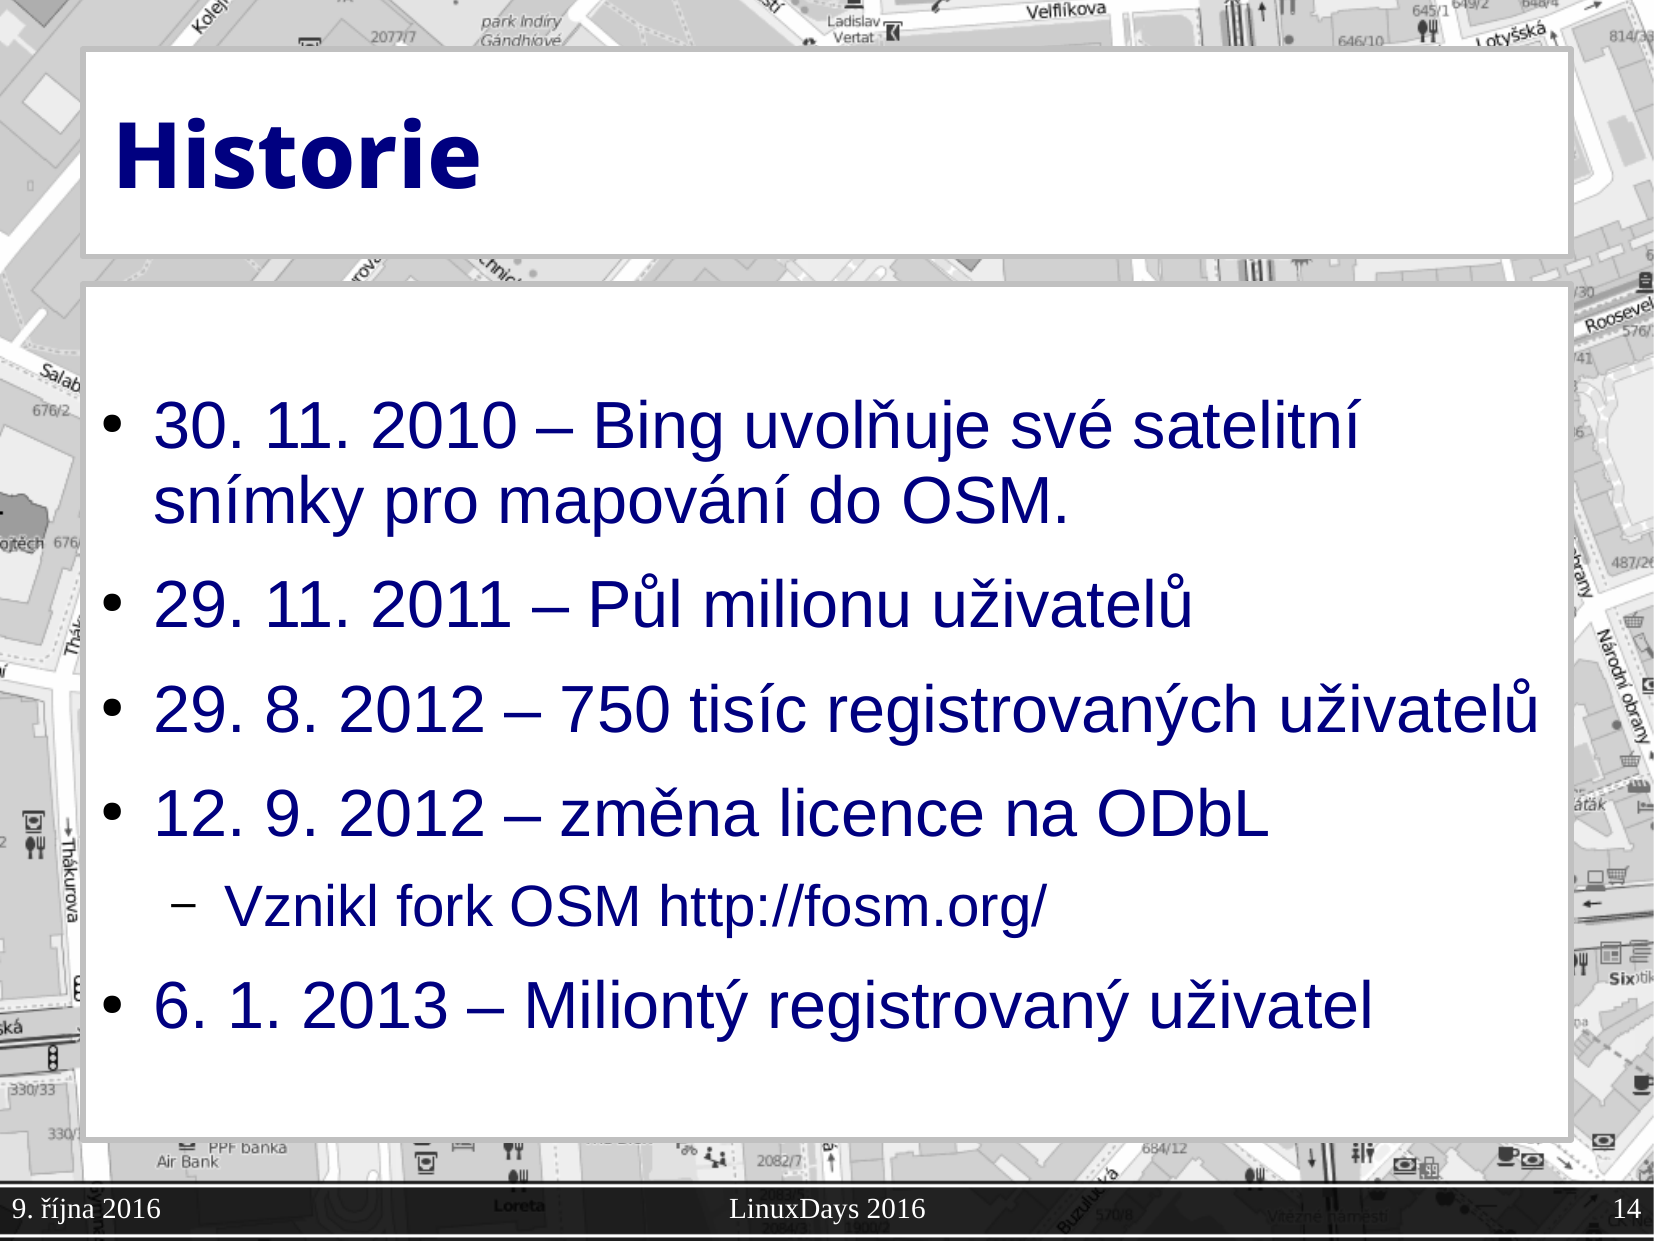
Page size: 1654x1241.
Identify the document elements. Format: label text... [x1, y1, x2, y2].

title Historie [82, 49, 1571, 257]
picture [0, 0, 1654, 1241]
list 30. 11. 2010 – Bing uvolňuje své satelitní snímky pro mapování do OSM. 29. 11. 2011 – Půl milionu uživatelů 29. 8. 2012 – 750 tisíc registrovaných uživatelů 12. 9. 2012 – změna licence na ODbL Vznikl fork OSM http://fosm.org/ 6. 1. 2013 – Miliontý registrovaný uživatel [82, 284, 1571, 1140]
